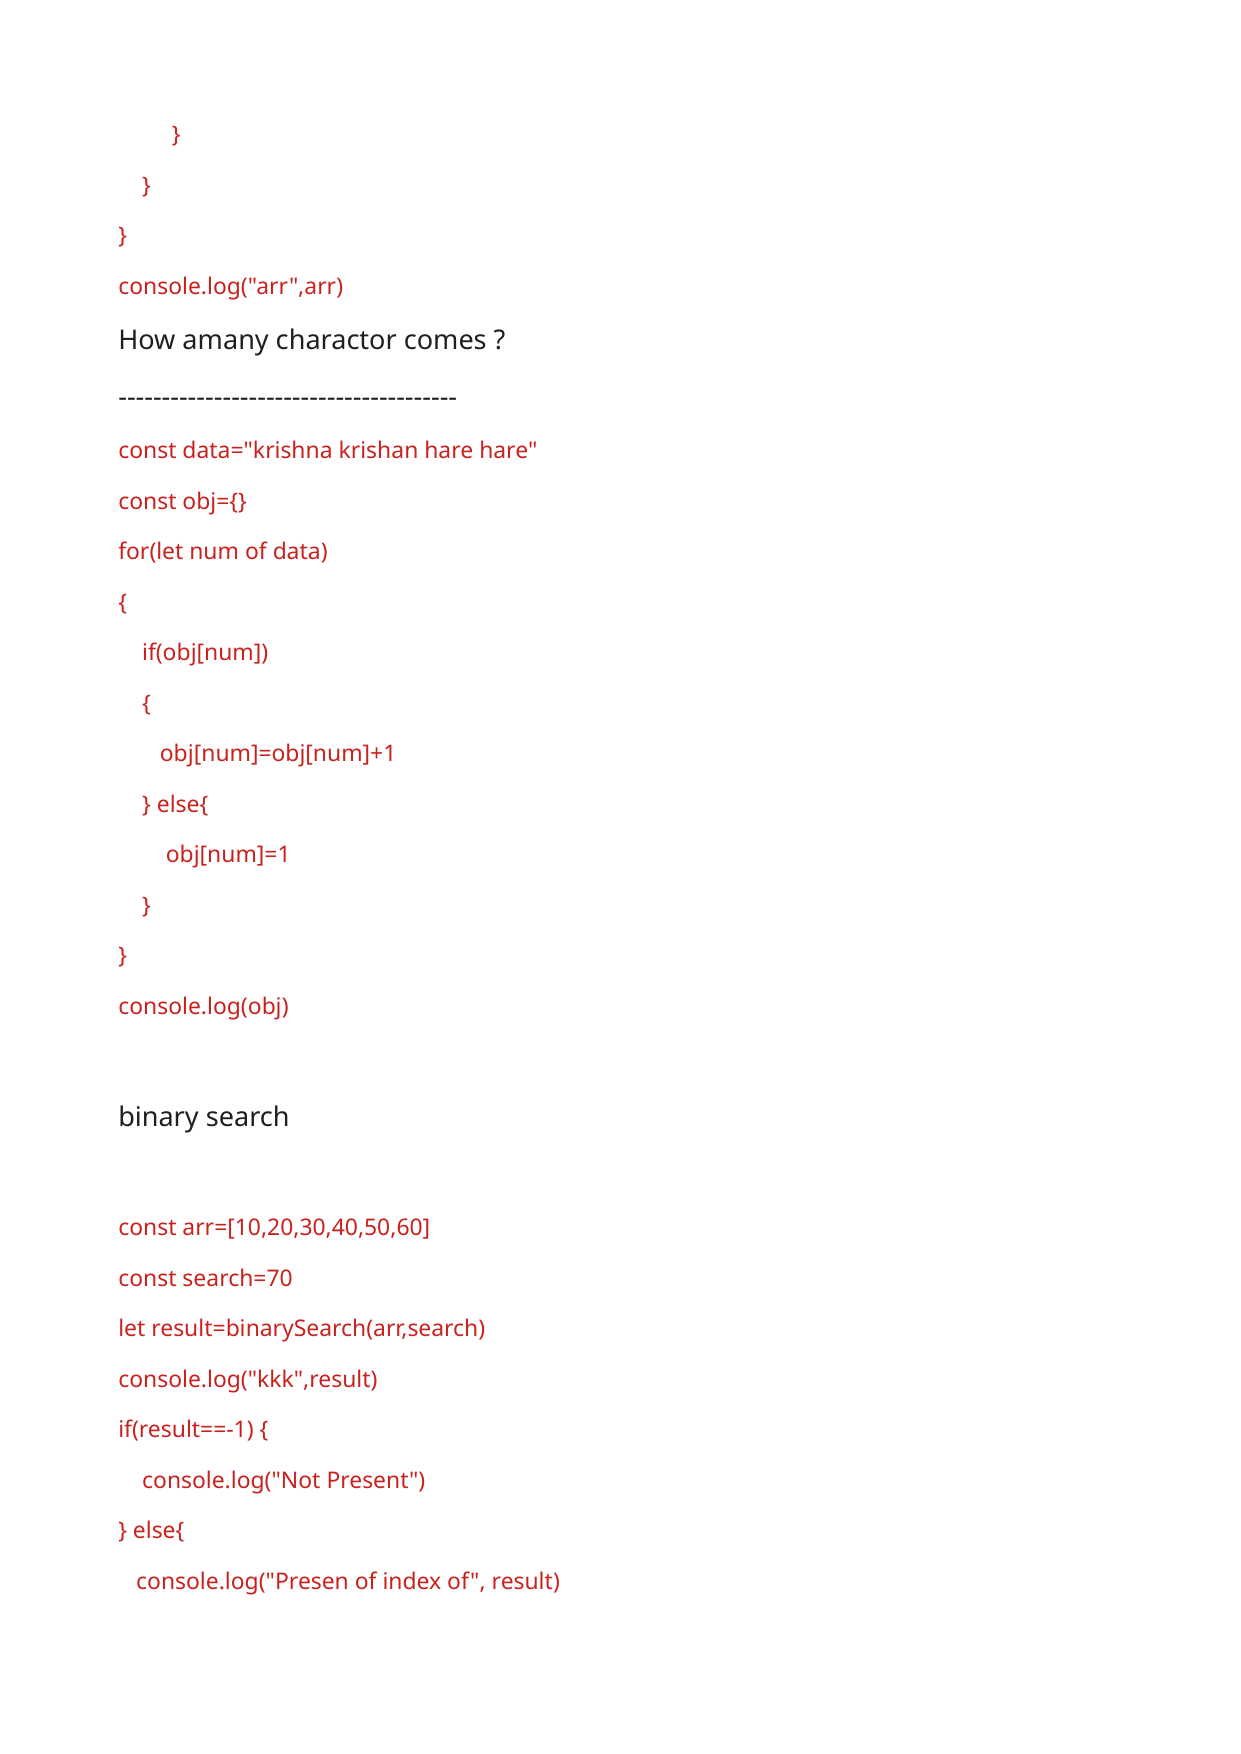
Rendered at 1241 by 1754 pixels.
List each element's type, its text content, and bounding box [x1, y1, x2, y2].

text const search=70 [118, 1262, 1122, 1293]
text { [118, 586, 1122, 617]
text const data="krishna krishan hare hare" [118, 434, 1122, 465]
text const arr=[10,20,30,40,50,60] [118, 1211, 1122, 1243]
text if(result==-1) { [118, 1413, 1122, 1445]
text console.log("arr",arr) [118, 270, 1122, 301]
text console.log("kkk",result) [118, 1363, 1122, 1394]
text console.log(obj) [118, 990, 1122, 1021]
text console.log("Not Present") [118, 1464, 1122, 1495]
text obj[num]=1 [118, 838, 1122, 869]
text } [118, 939, 1122, 971]
text How amany charactor comes ? [118, 320, 1122, 357]
text obj[num]=obj[num]+1 [118, 737, 1122, 768]
text } else{ [118, 788, 1122, 819]
text let result=binarySearch(arr,search) [118, 1312, 1122, 1344]
text { [118, 687, 1122, 718]
text } [118, 889, 1122, 920]
text const obj={} [118, 485, 1122, 516]
text } [118, 219, 1122, 250]
text } [118, 169, 1122, 200]
text for(let num of data) [118, 535, 1122, 566]
text binary search [118, 1097, 1122, 1134]
text } [118, 118, 1122, 149]
text if(obj[num]) [118, 636, 1122, 667]
text } else{ [118, 1514, 1122, 1546]
text --------------------------------------- [118, 377, 1122, 414]
text console.log("Presen of index of", result) [118, 1565, 1122, 1596]
